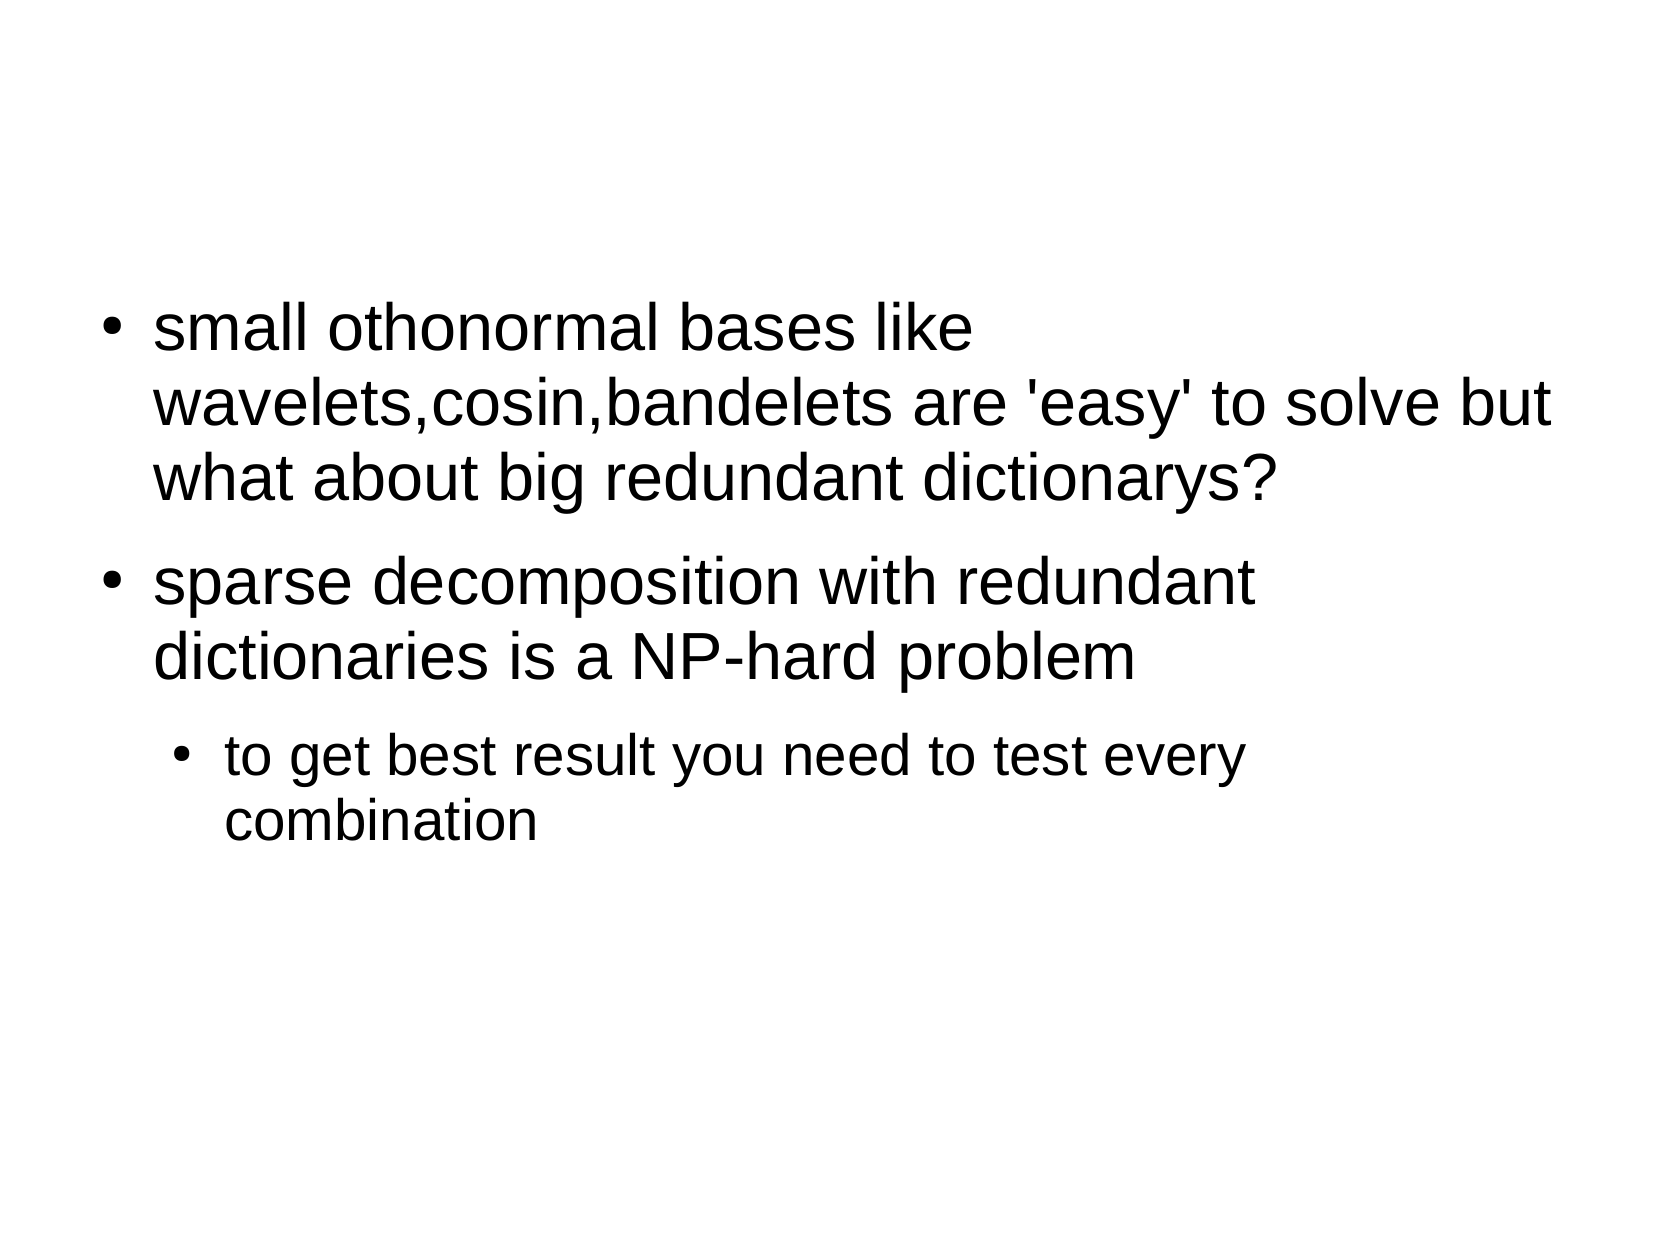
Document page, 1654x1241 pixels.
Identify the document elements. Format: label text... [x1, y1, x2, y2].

list small othonormal bases like wavelets,cosin,bandelets are 'easy' to solve but what about big redundant dictionarys? sparse decomposition with redundant dictionaries is a NP-hard problem to get best result you need to test every combination [82, 290, 1571, 1094]
